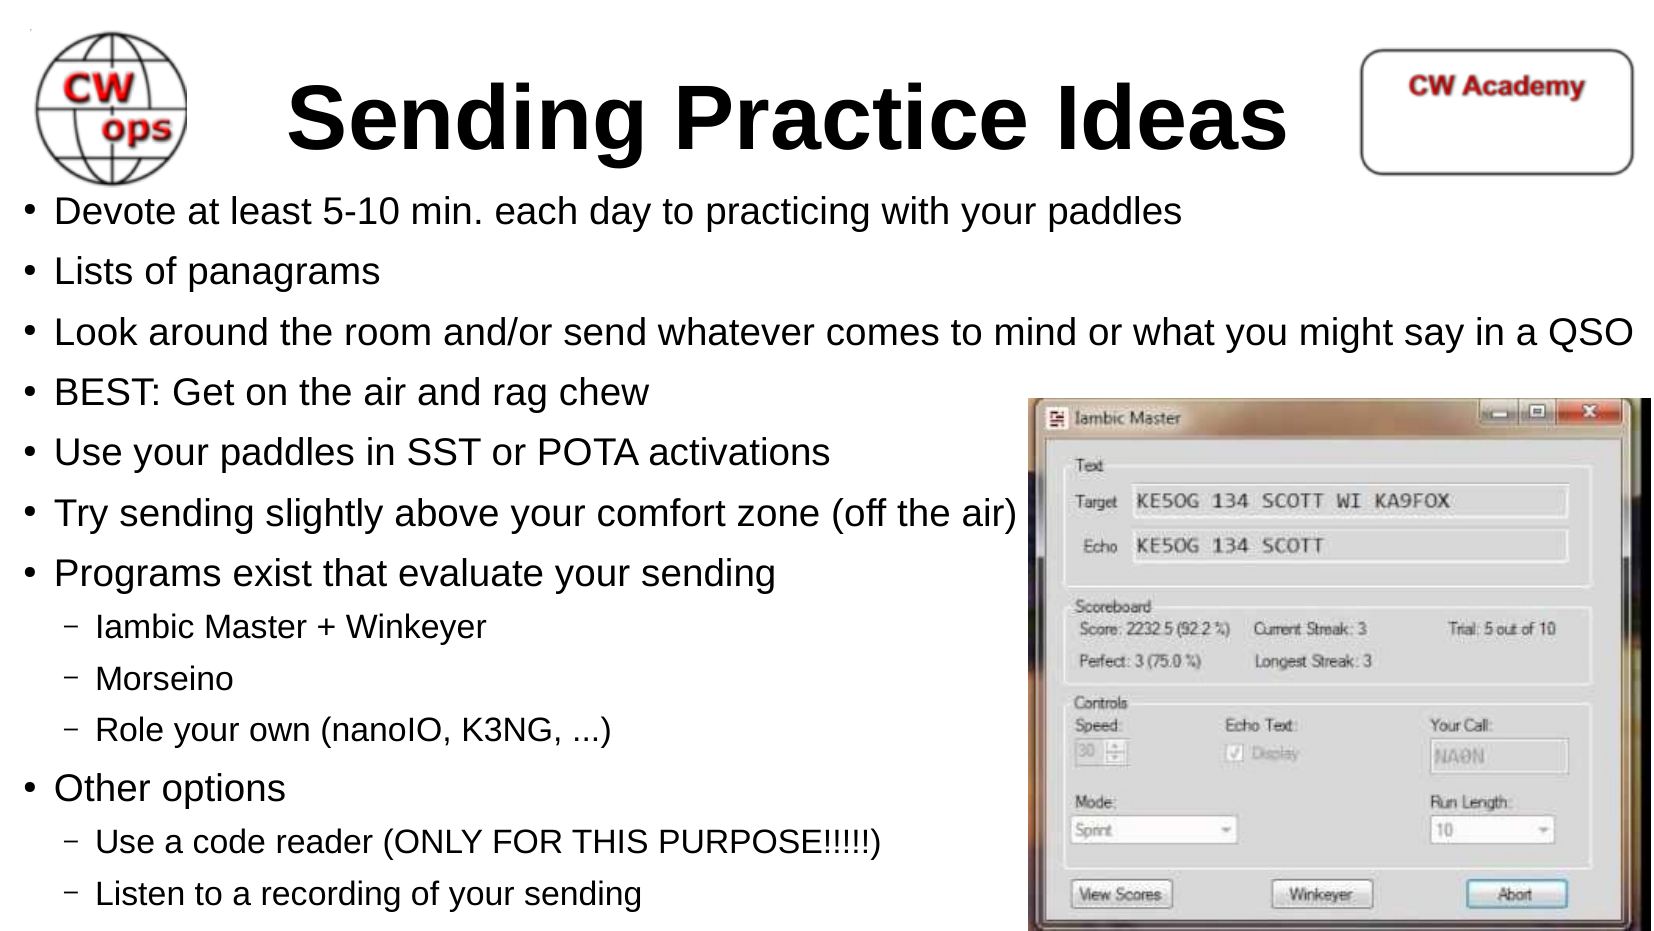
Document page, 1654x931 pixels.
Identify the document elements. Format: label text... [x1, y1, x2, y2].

picture [30, 29, 187, 180]
picture [1028, 398, 1651, 931]
title Sending Practice Ideas [45, 39, 1534, 189]
picture [1350, 37, 1640, 186]
list Devote at least 5-10 min. each day to practicing with your paddles Lists of panagrams Look around the room and/or send whatever comes to mind or what you might say in a QSO BEST: Get on the air and rag chew Use your paddles in SST or POTA activations Try sending slightly above your comfort zone (off the air) Programs exist that evaluate your sending Iambic Master + Winkeyer Morseino Role your own (nanoIO, K3NG, ...) Other options Use a code reader (ONLY FOR THIS PURPOSE!!!!!) Listen to a recording of your sending [12, 189, 1639, 925]
